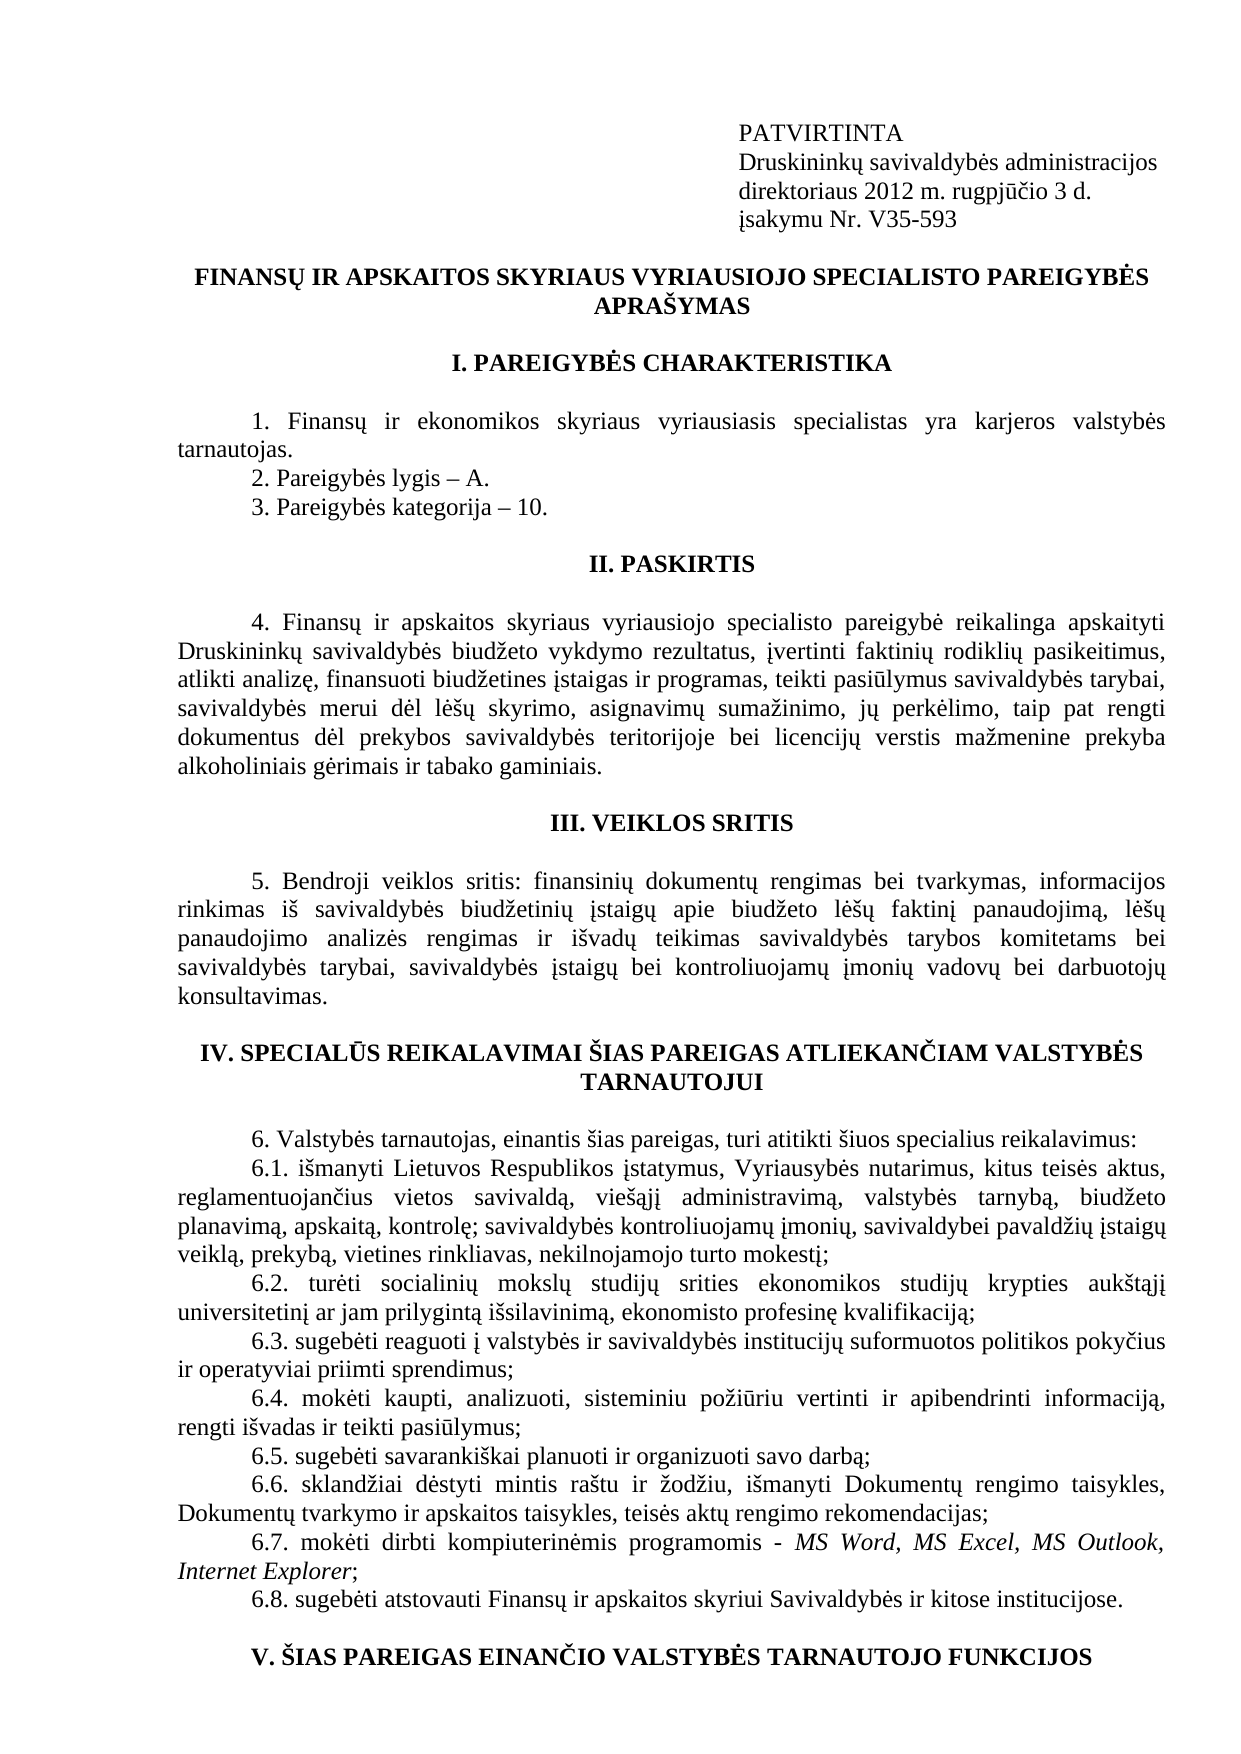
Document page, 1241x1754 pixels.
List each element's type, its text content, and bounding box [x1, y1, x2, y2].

text 6.3. sugebėti reaguoti į valstybės ir savivaldybės institucijų suformuotos politikos pokyčius ir operatyviai priimti sprendimus; [177, 1326, 1167, 1383]
text II. PASKIRTIS [177, 549, 1167, 578]
text I. PAREIGYBĖS CHARAKTERISTIKA [177, 348, 1167, 377]
text 6.8. sugebėti atstovauti Finansų ir apskaitos skyriui Savivaldybės ir kitose institucijose. [177, 1584, 1167, 1613]
text įsakymu Nr. V35-593 [738, 204, 1167, 233]
text 6.6. sklandžiai dėstyti mintis raštu ir žodžiu, išmanyti Dokumentų rengimo taisykles, Dokumentų tvarkymo ir apskaitos taisykles, teisės aktų rengimo rekomendacijas; [177, 1469, 1167, 1527]
text III. VEIKLOS SRITIS [177, 808, 1167, 837]
text 4. Finansų ir apskaitos skyriaus vyriausiojo specialisto pareigybė reikalinga apskaityti Druskininkų savivaldybės biudžeto vykdymo rezultatus, įvertinti faktinių rodiklių pasikeitimus, atlikti analizę, finansuoti biudžetines įstaigas ir programas, teikti pasiūlymus savivaldybės tarybai, savivaldybės merui dėl lėšų skyrimo, asignavimų sumažinimo, jų perkėlimo, taip pat rengti dokumentus dėl prekybos savivaldybės teritorijoje bei licencijų verstis mažmenine prekyba alkoholiniais gėrimais ir tabako gaminiais. [177, 607, 1167, 779]
text direktoriaus 2012 m. rugpjūčio 3 d. [738, 176, 1167, 204]
text 3. Pareigybės kategorija – 10. [177, 492, 1167, 521]
text 2. Pareigybės lygis – A. [177, 463, 1167, 492]
text Druskininkų savivaldybės administracijos [738, 147, 1167, 176]
text 6.4. mokėti kaupti, analizuoti, sisteminiu požiūriu vertinti ir apibendrinti informaciją, rengti išvadas ir teikti pasiūlymus; [177, 1383, 1167, 1441]
text 1. Finansų ir ekonomikos skyriaus vyriausiasis specialistas yra karjeros valstybės tarnautojas. [177, 406, 1167, 463]
text 6.2. turėti socialinių mokslų studijų srities ekonomikos studijų krypties aukštąjį universitetinį ar jam prilygintą išsilavinimą, ekonomisto profesinę kvalifikaciją; [177, 1268, 1167, 1326]
text 6.1. išmanyti Lietuvos Respublikos įstatymus, Vyriausybės nutarimus, kitus teisės aktus, reglamentuojančius vietos savivaldą, viešąjį administravimą, valstybės tarnybą, biudžeto planavimą, apskaitą, kontrolę; savivaldybės kontroliuojamų įmonių, savivaldybei pavaldžių įstaigų veiklą, prekybą, vietines rinkliavas, nekilnojamojo turto mokestį; [177, 1153, 1167, 1268]
text 6. Valstybės tarnautojas, einantis šias pareigas, turi atitikti šiuos specialius reikalavimus: [177, 1124, 1167, 1153]
text 6.7. mokėti dirbti kompiuterinėmis programomis - MS Word, MS Excel, MS Outlook, Internet Explorer; [177, 1527, 1167, 1584]
text 5. Bendroji veiklos sritis: finansinių dokumentų rengimas bei tvarkymas, informacijos rinkimas iš savivaldybės biudžetinių įstaigų apie biudžeto lėšų faktinį panaudojimą, lėšų panaudojimo analizės rengimas ir išvadų teikimas savivaldybės tarybos komitetams bei savivaldybės tarybai, savivaldybės įstaigų bei kontroliuojamų įmonių vadovų bei darbuotojų konsultavimas. [177, 866, 1167, 1009]
text IV. SPECIALŪS REIKALAVIMAI ŠIAS PAREIGAS ATLIEKANČIAM VALSTYBĖS TARNAUTOJUI [177, 1038, 1167, 1096]
text 6.5. sugebėti savarankiškai planuoti ir organizuoti savo darbą; [177, 1441, 1167, 1469]
text PATVIRTINTA [738, 118, 1167, 147]
text FINANSŲ IR APSKAITOS SKYRIAUS VYRIAUSIOJO SPECIALISTO PAREIGYBĖS APRAŠYMAS [177, 262, 1167, 319]
text V. ŠIAS PAREIGAS EINANČIO VALSTYBĖS TARNAUTOJO FUNKCIJOS [177, 1642, 1167, 1671]
